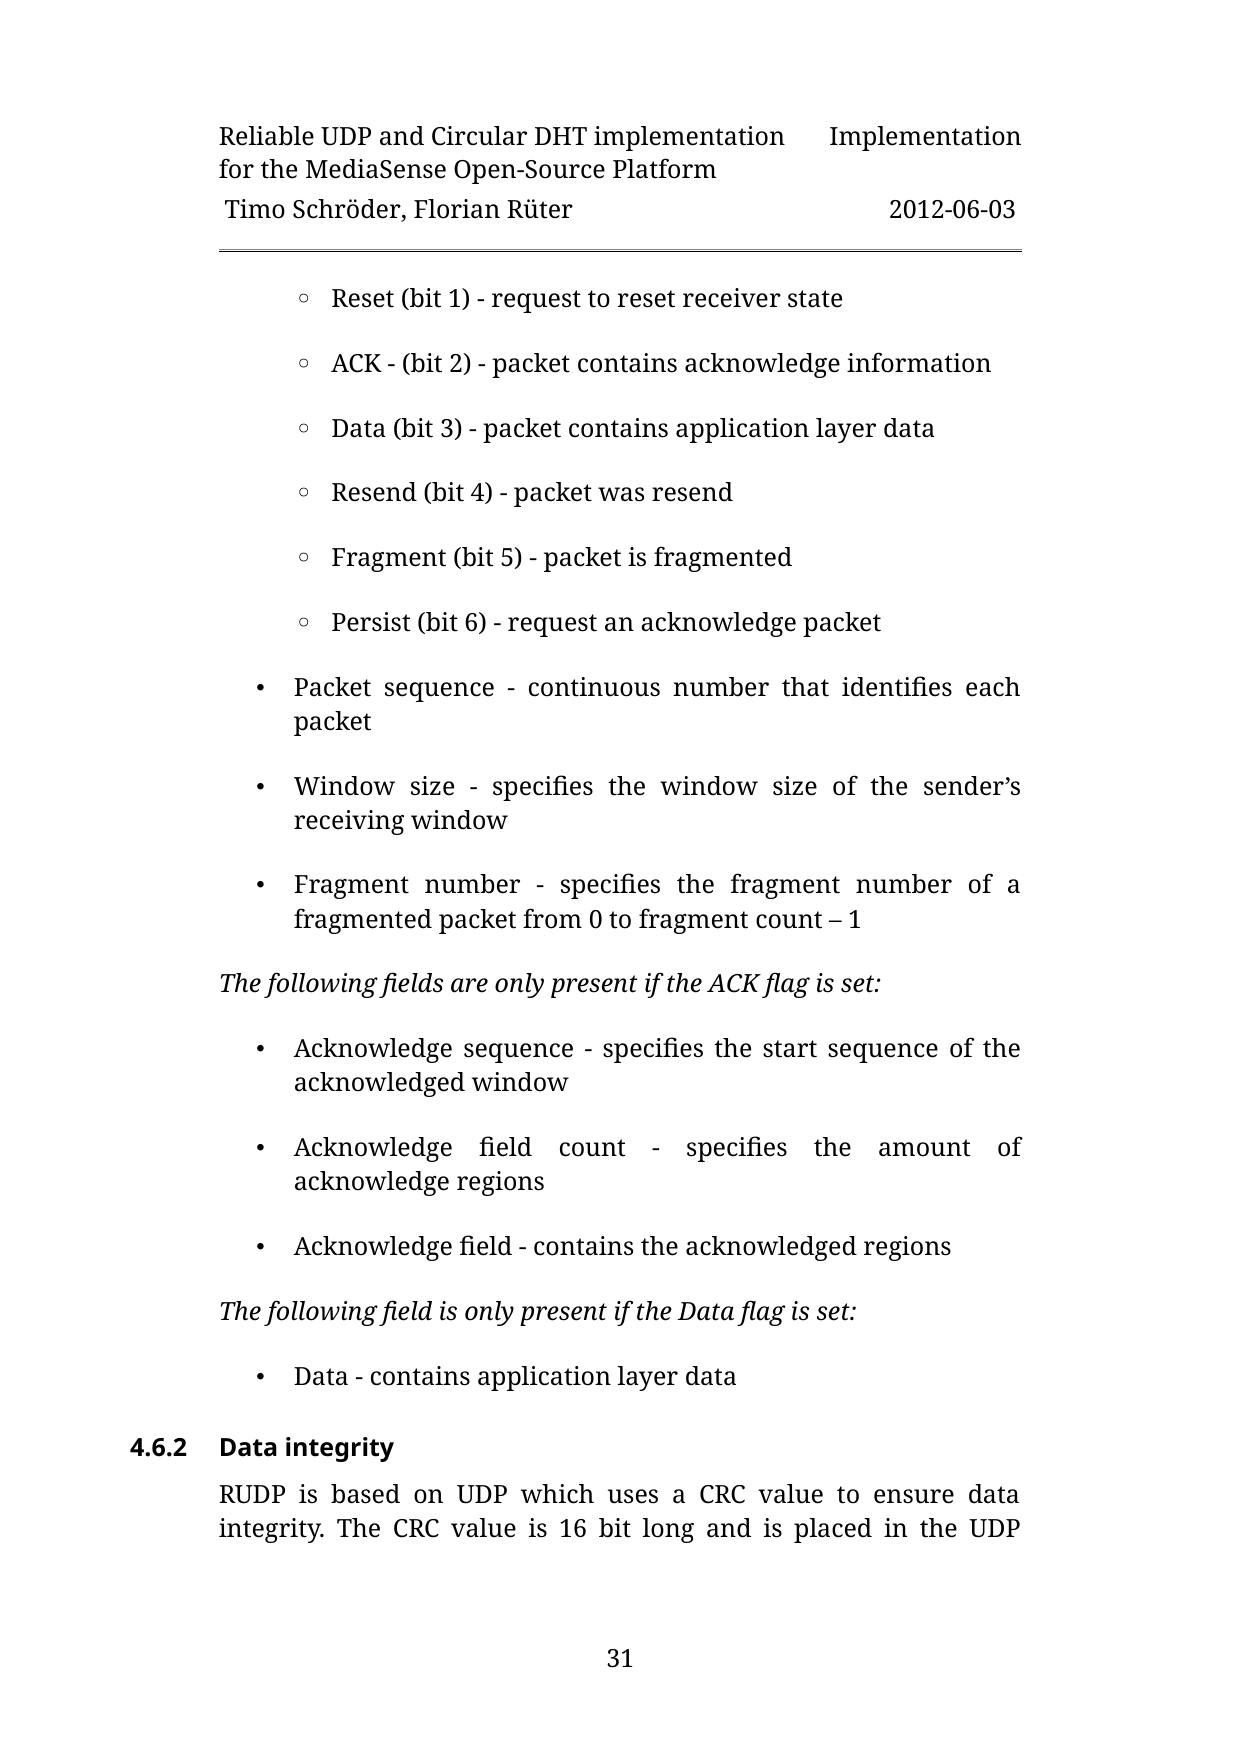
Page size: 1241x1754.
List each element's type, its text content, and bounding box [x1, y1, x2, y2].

list Acknowledge field count - specifies the amount of acknowledge regions [256, 1130, 1022, 1198]
list Reset (bit 1) - request to reset receiver state [293, 281, 1022, 315]
list Fragment number - specifies the fragment number of a fragmented packet from 0 to fragment count – 1 [256, 867, 1022, 935]
subtitle Data integrity [130, 1429, 1022, 1463]
list Acknowledge sequence - specifies the start sequence of the acknowledged window [256, 1031, 1022, 1099]
list Fragment (bit 5) - packet is fragmented [293, 540, 1022, 574]
text The following field is only present if the Data flag is set: [218, 1293, 1022, 1327]
list Data - contains application layer data [256, 1358, 1022, 1392]
list Resend (bit 4) - packet was resend [293, 475, 1022, 509]
list Data (bit 3) - packet contains application layer data [293, 410, 1022, 444]
text RUDP is based on UDP which uses a CRC value to ensure data integrity. The CRC value is 16 bit long and is placed in the UDP [218, 1476, 1022, 1544]
list ACK - (bit 2) - packet contains acknowledge information [293, 346, 1022, 379]
list Window size - specifies the window size of the sender’s receiving window [256, 768, 1022, 836]
list Persist (bit 6) - request an acknowledge packet [293, 605, 1022, 639]
text The following fields are only present if the ACK flag is set: [218, 966, 1022, 1000]
list Packet sequence - continuous number that identifies each packet [256, 669, 1022, 738]
list Acknowledge field - contains the acknowledged regions [256, 1228, 1022, 1263]
